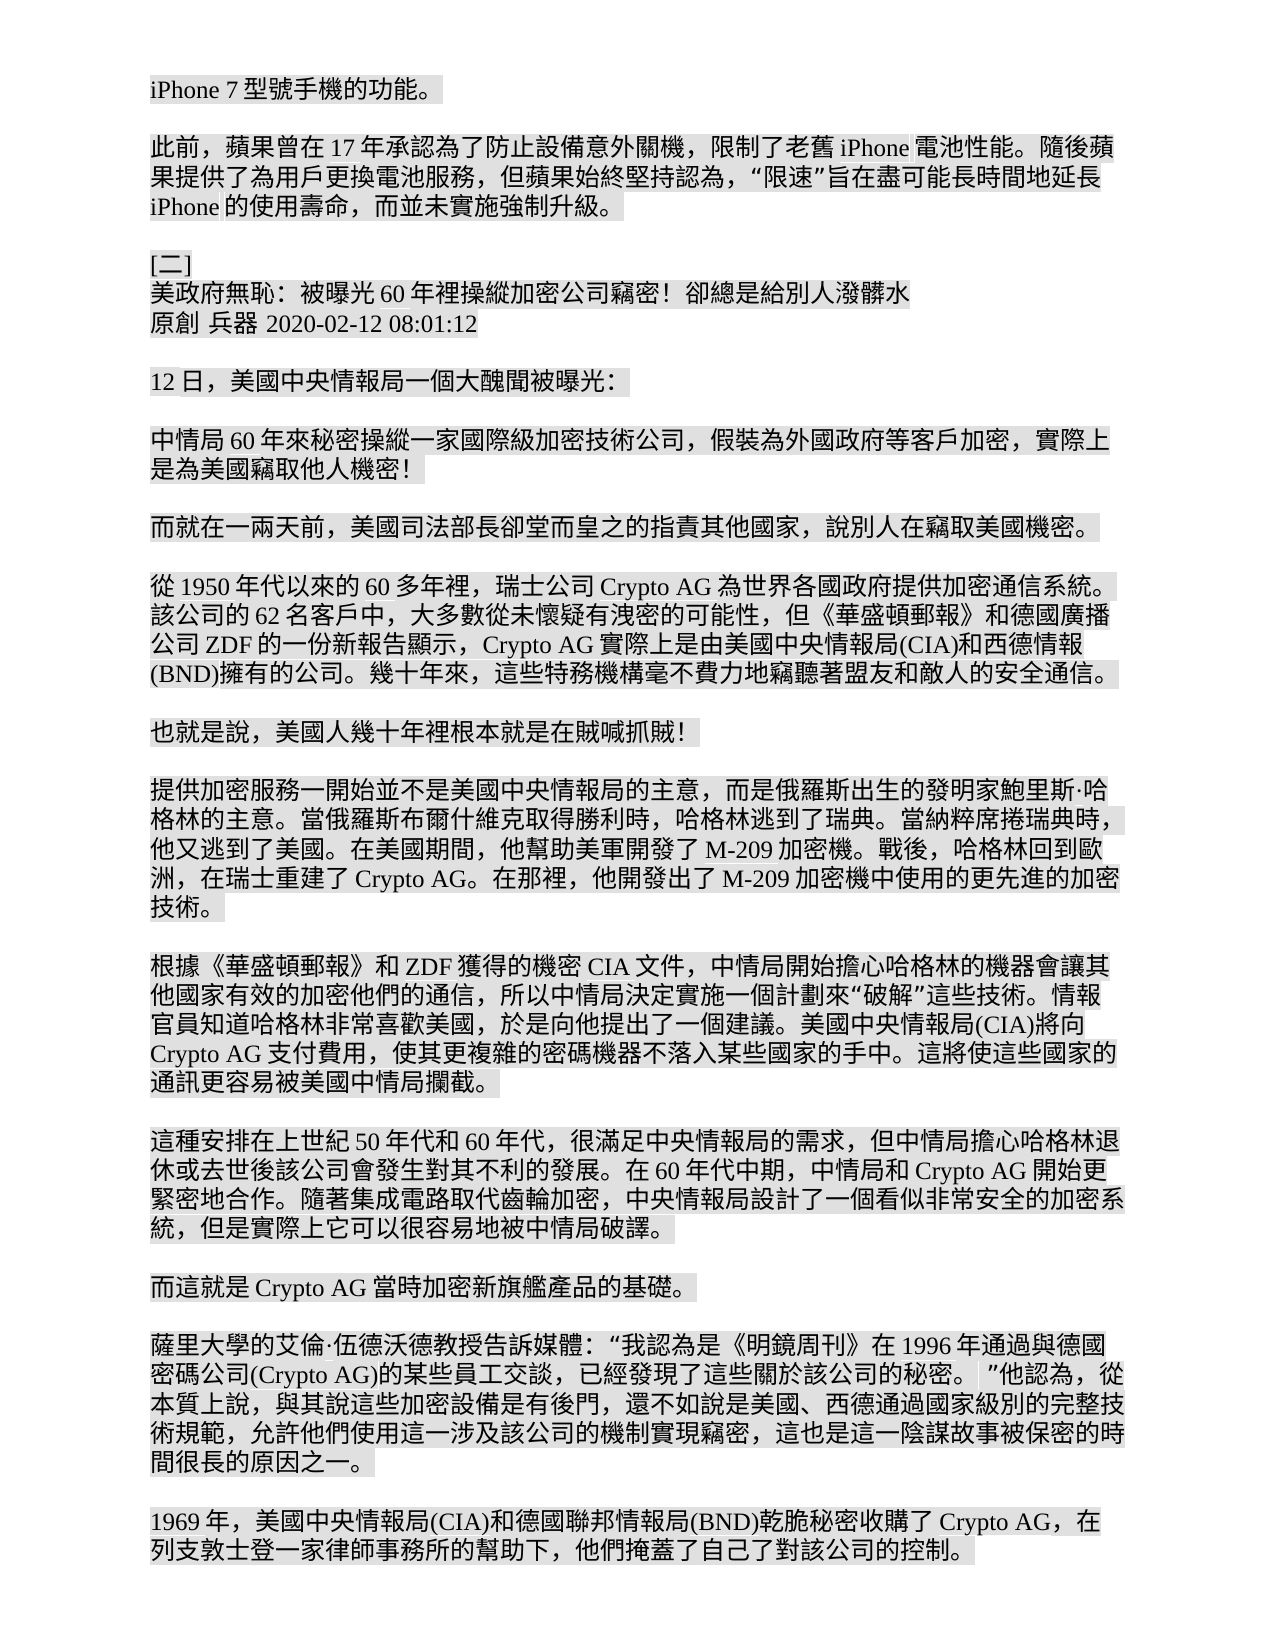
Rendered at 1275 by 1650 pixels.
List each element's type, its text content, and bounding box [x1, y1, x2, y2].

text iPhone 7型號手機的功能。 此前，蘋果曾在17年承認為了防止設備意外關機，限制了老舊iPhone電池性能。隨後蘋果提供了為用戶更換電池服務，但蘋果始終堅持認為，“限速”旨在盡可能長時間地延長iPhone的使用壽命，而並未實施強制升級。 [二] 美政府無恥：被曝光60年裡操縱加密公司竊密！卻總是給別人潑髒水 原創 兵器 2020-02-12 08:01:12 12日，美國中央情報局一個大醜聞被曝光： 中情局60年來秘密操縱一家國際級加密技術公司，假裝為外國政府等客戶加密，實際上是為美國竊取他人機密！ 而就在一兩天前，美國司法部長卻堂而皇之的指責其他國家，說別人在竊取美國機密。 從1950年代以來的60多年裡，瑞士公司Crypto AG為世界各國政府提供加密通信系統。該公司的62名客戶中，大多數從未懷疑有洩密的可能性，但《華盛頓郵報》和德國廣播公司ZDF的一份新報告顯示，Crypto AG實際上是由美國中央情報局(CIA)和西德情報(BND)擁有的公司。幾十年來，這些特務機構毫不費力地竊聽著盟友和敵人的安全通信。 也就是說，美國人幾十年裡根本就是在賊喊抓賊！ 提供加密服務一開始並不是美國中央情報局的主意，而是俄羅斯出生的發明家鮑里斯·哈格林的主意。當俄羅斯布爾什維克取得勝利時，哈格林逃到了瑞典。當納粹席捲瑞典時，他又逃到了美國。在美國期間，他幫助美軍開發了M-209加密機。戰後，哈格林回到歐洲，在瑞士重建了Crypto AG。在那裡，他開發出了M-209加密機中使用的更先進的加密技術。 根據《華盛頓郵報》和ZDF獲得的機密CIA文件，中情局開始擔心哈格林的機器會讓其他國家有效的加密他們的通信，所以中情局決定實施一個計劃來“破解”這些技術。情報官員知道哈格林非常喜歡美國，於是向他提出了一個建議。美國中央情報局(CIA)將向Crypto AG支付費用，使其更複雜的密碼機器不落入某些國家的手中。這將使這些國家的通訊更容易被美國中情局攔截。 這種安排在上世紀50年代和60年代，很滿足中央情報局的需求，但中情局擔心哈格林退休或去世後該公司會發生對其不利的發展。在60年代中期，中情局和Crypto AG開始更緊密地合作。隨著集成電路取代齒輪加密，中央情報局設計了一個看似非常安全的加密系統，但是實際上它可以很容易地被中情局破譯。 而這就是Crypto AG當時加密新旗艦產品的基礎。 薩里大學的艾倫·伍德沃德教授告訴媒體：“我認為是《明鏡周刊》在1996年通過與德國密碼公司(Crypto AG)的某些員工交談，已經發現了這些關於該公司的秘密。 ”他認為，從本質上說，與其說這些加密設備是有後門，還不如說是美國、西德通過國家級別的完整技術規範，允許他們使用這一涉及該公司的機制實現竊密，這也是這一陰謀故事被保密的時間很長的原因之一。 1969年，美國中央情報局(CIA)和德國聯邦情報局(BND)乾脆秘密收購了Crypto AG，在列支敦士登一家律師事務所的幫助下，他們掩蓋了自己了對該公司的控制。 [150, 75, 1125, 1565]
